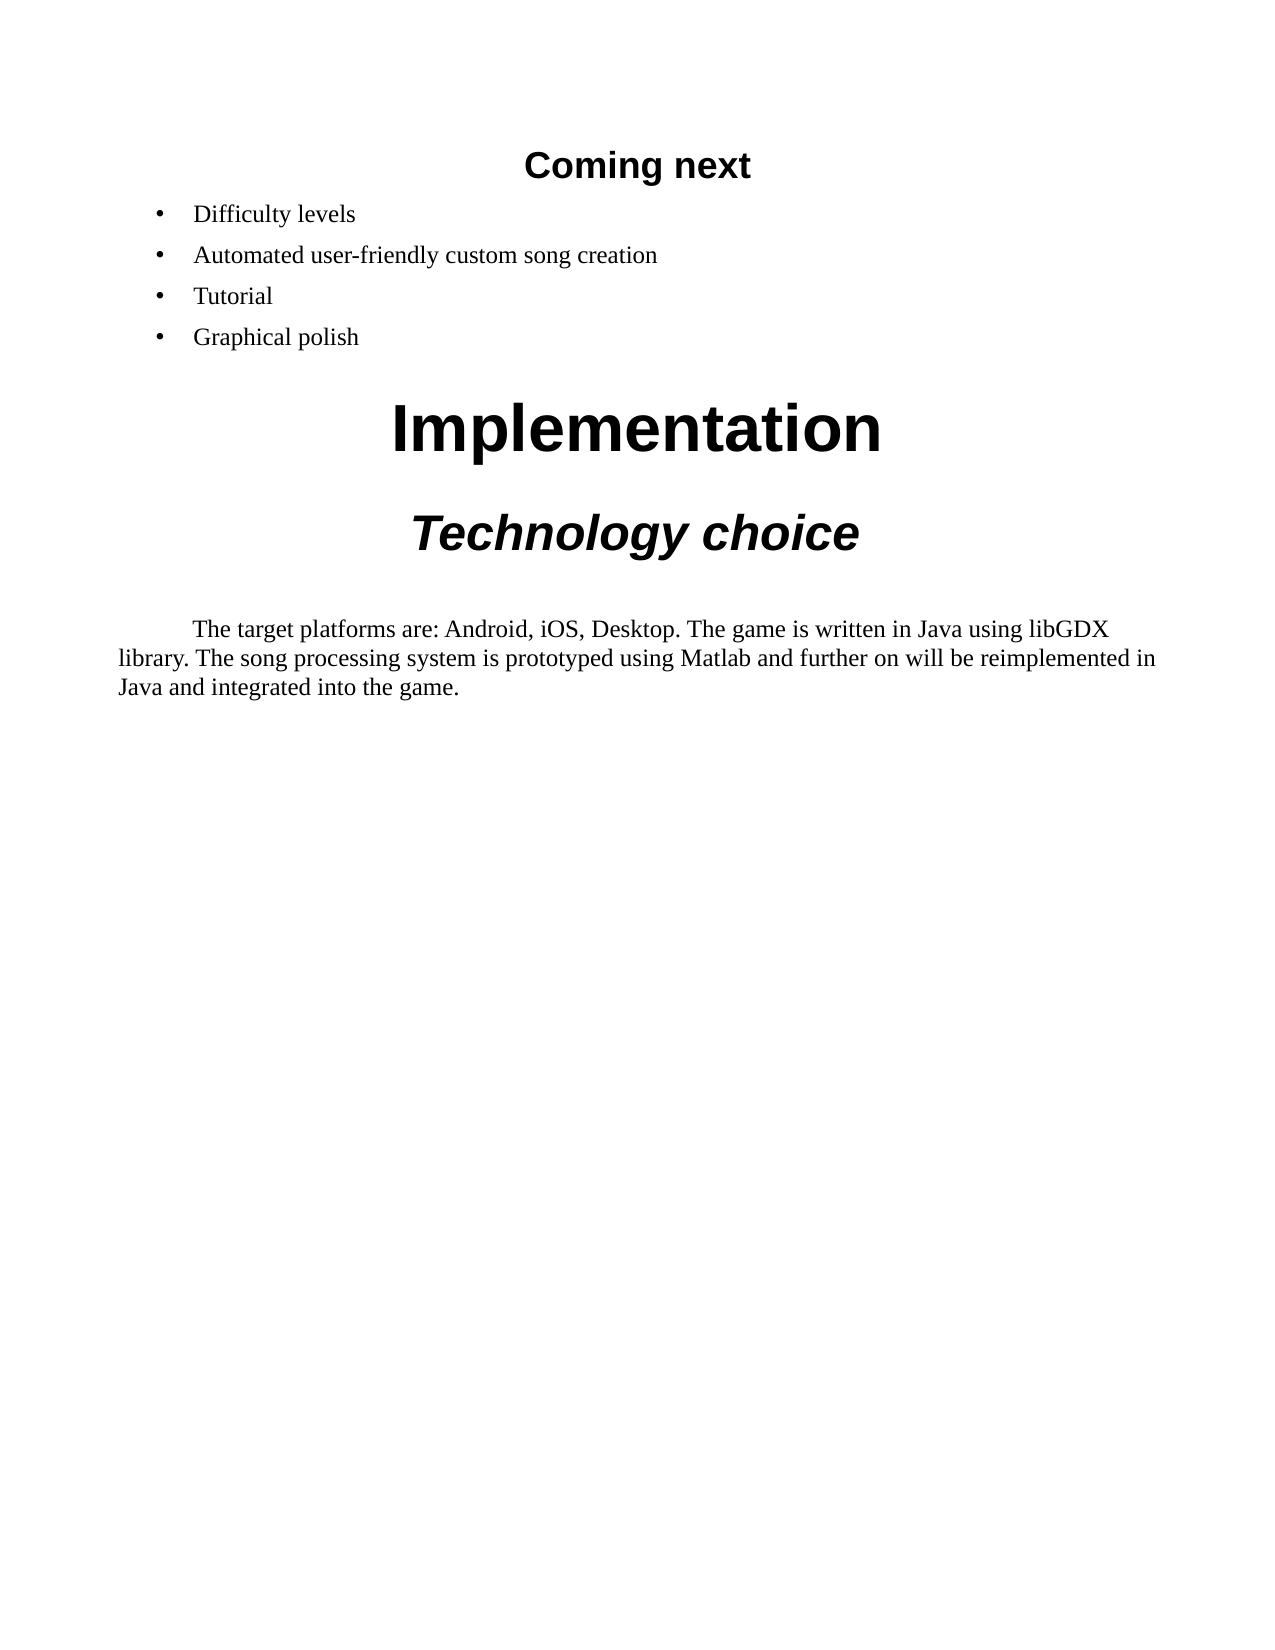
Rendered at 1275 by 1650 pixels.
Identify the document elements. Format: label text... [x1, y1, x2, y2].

subtitle Technology choice [118, 503, 1157, 560]
subtitle Implementation [118, 389, 1157, 465]
subtitle Coming next [118, 143, 1157, 186]
list Graphical polish [156, 322, 1157, 351]
text The target platforms are: Android, iOS, Desktop. The game is written in Java using libGDX library. The song processing system is prototyped using Matlab and further on will be reimplemented in Java and integrated into the game. [118, 614, 1157, 700]
list Automated user-friendly custom song creation [156, 240, 1157, 269]
list Difficulty levels [156, 199, 1157, 227]
list Tutorial [156, 281, 1157, 310]
